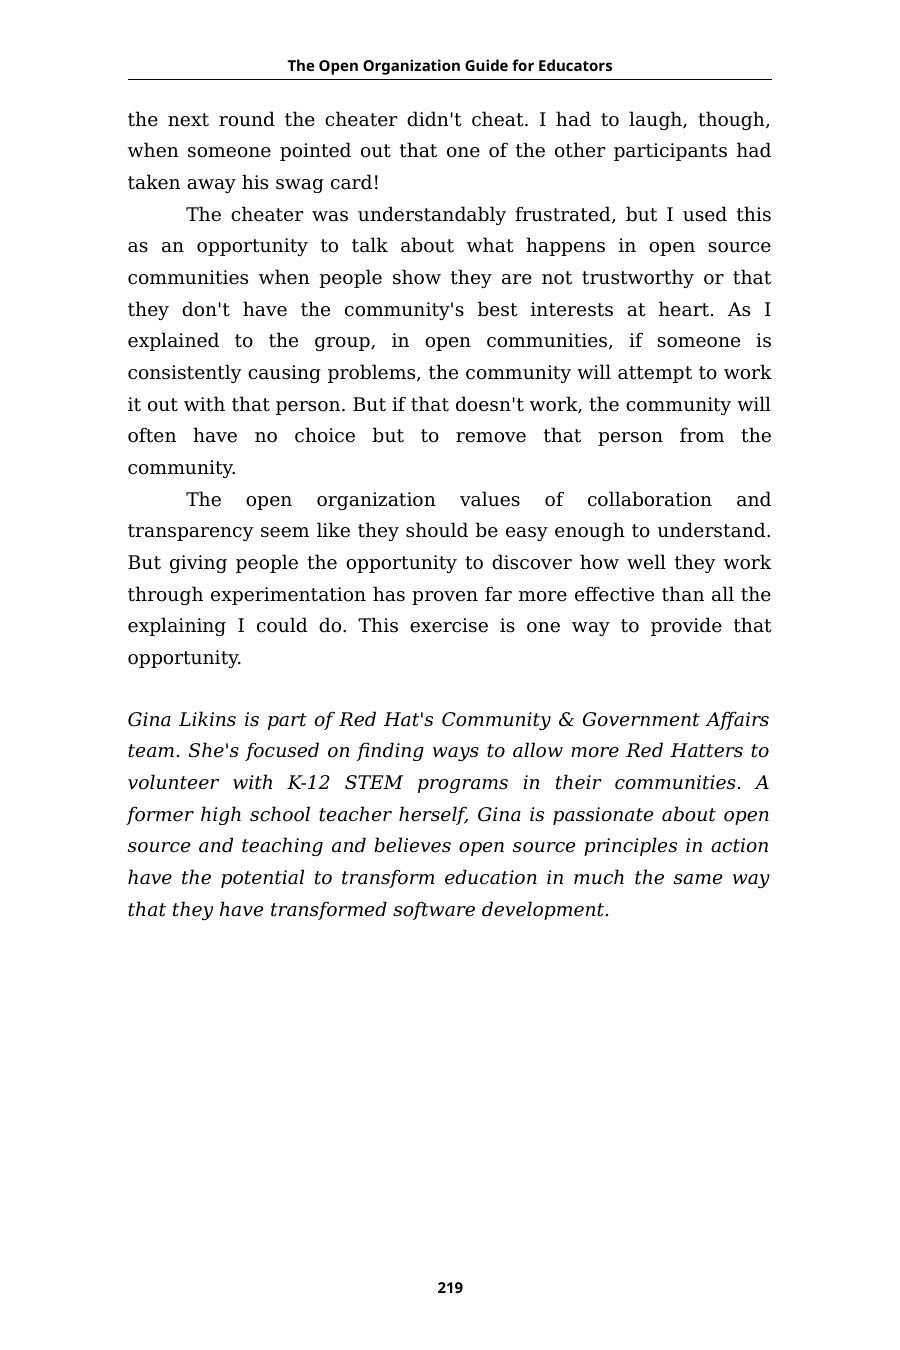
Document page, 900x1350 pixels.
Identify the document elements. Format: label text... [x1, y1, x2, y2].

text Gina Likins is part of Red Hat's Community & Government Affairs team. She's focused on finding ways to allow more Red Hatters to volunteer with K-12 STEM programs in their communities. A former high school teacher herself, Gina is passionate about open source and teaching and believes open source principles in action have the potential to transform education in much the same way that they have transformed software development. [127, 709, 772, 921]
text The cheater was understandably frustrated, but I used this as an opportunity to talk about what happens in open source communities when people show they are not trustworthy or that they don't have the community's best interests at heart. As I explained to the group, in open communities, if someone is consistently causing problems, the community will attempt to work it out with that person. But if that doesn't work, the community will often have no choice but to remove that person from the community. [127, 204, 772, 479]
text The open organization values of collaboration and transparency seem like they should be easy enough to understand. But giving people the opportunity to discover how well they work through experimentation has proven far more effective than all the explaining I could do. This exercise is one way to provide that opportunity. [127, 489, 772, 669]
text the next round the cheater didn't cheat. I had to laugh, though, when someone pointed out that one of the other participants had taken away his swag card! [127, 109, 772, 194]
